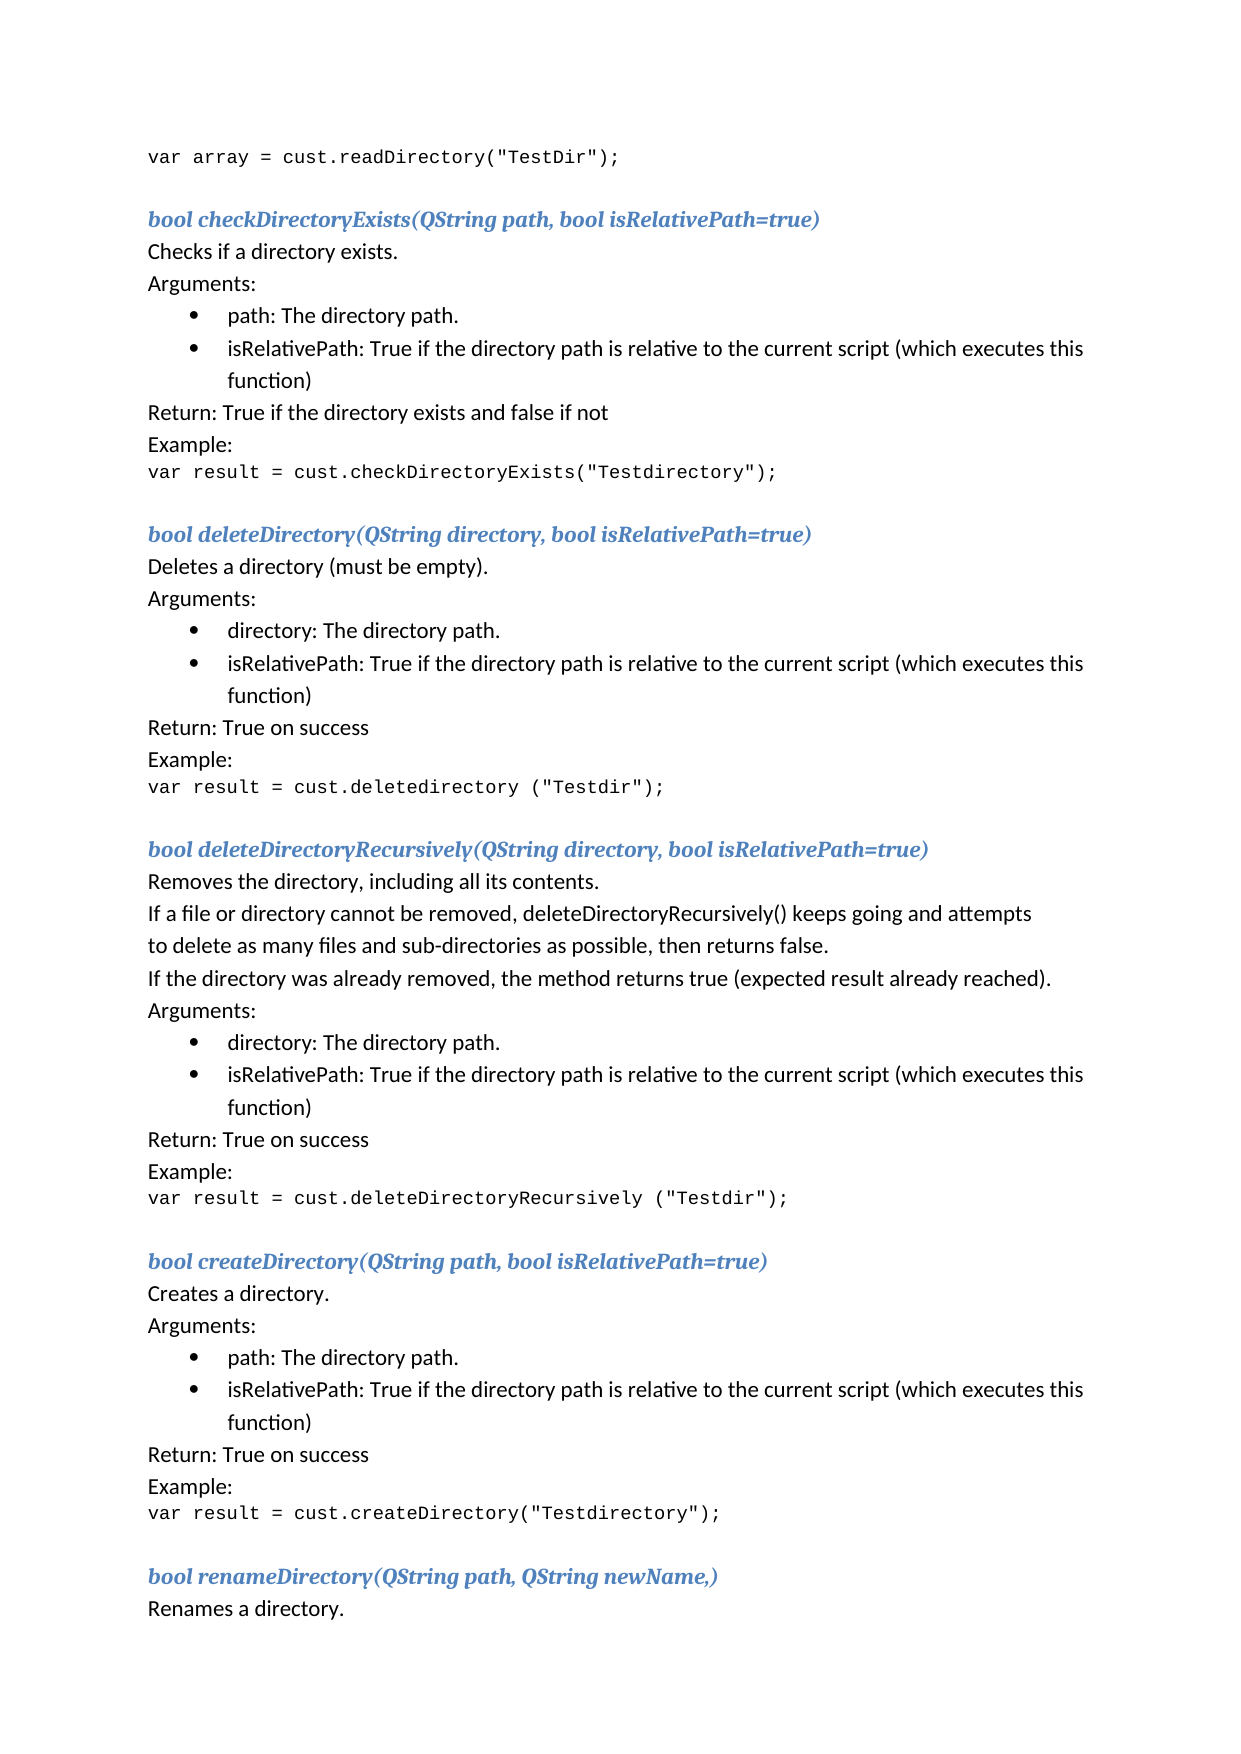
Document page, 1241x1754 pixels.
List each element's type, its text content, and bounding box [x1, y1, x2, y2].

text Arguments: [148, 269, 1093, 297]
text Example: [148, 430, 1093, 458]
list path: The directory path. [190, 302, 1093, 330]
text Return: True if the directory exists and false if not [148, 398, 1093, 426]
text Arguments: [148, 996, 1093, 1024]
subtitle bool createDirectory(QString path, bool isRelativePath=true) [148, 1249, 1093, 1275]
list isRelativePath: True if the directory path is relative to the current script (which executes this function) [190, 649, 1093, 709]
text Return: True on success [148, 713, 1093, 741]
text Example: [148, 745, 1093, 773]
list path: The directory path. [190, 1343, 1093, 1371]
list directory: The directory path. [190, 1028, 1093, 1056]
text Renames a directory. [148, 1594, 1093, 1622]
text Removes the directory, including all its contents. [148, 867, 1093, 895]
subtitle bool deleteDirectoryRecursively(QString directory, bool isRelativePath=true) [148, 837, 1093, 863]
text var result = cust.checkDirectoryExists("Testdirectory"); [148, 463, 1093, 484]
text to delete as many files and sub-directories as possible, then returns false. [148, 932, 1093, 960]
text Arguments: [148, 1311, 1093, 1339]
text var result = cust.deletedirectory ("Testdir"); [148, 778, 1093, 799]
text Return: True on success [148, 1125, 1093, 1153]
text var result = cust.deleteDirectoryRecursively ("Testdir"); [148, 1189, 1093, 1210]
text Example: [148, 1472, 1093, 1500]
subtitle bool deleteDirectory(QString directory, bool isRelativePath=true) [148, 522, 1093, 548]
text Arguments: [148, 584, 1093, 612]
text If a file or directory cannot be removed, deleteDirectoryRecursively() keeps going and attempts [148, 899, 1093, 927]
list isRelativePath: True if the directory path is relative to the current script (which executes this function) [190, 1060, 1093, 1121]
text If the directory was already removed, the method returns true (expected result already reached). [148, 964, 1093, 992]
text Checks if a directory exists. [148, 237, 1093, 265]
subtitle bool checkDirectoryExists(QString path, bool isRelativePath=true) [148, 207, 1093, 233]
subtitle bool renameDirectory(QString path, QString newName,) [148, 1564, 1093, 1590]
text Creates a directory. [148, 1279, 1093, 1307]
text Deletes a directory (must be empty). [148, 552, 1093, 580]
text var array = cust.readDirectory("TestDir"); [148, 148, 1093, 169]
list isRelativePath: True if the directory path is relative to the current script (which executes this function) [190, 334, 1093, 394]
list directory: The directory path. [190, 617, 1093, 645]
list isRelativePath: True if the directory path is relative to the current script (which executes this function) [190, 1375, 1093, 1436]
text Return: True on success [148, 1440, 1093, 1468]
text Example: [148, 1157, 1093, 1185]
text var result = cust.createDirectory("Testdirectory"); [148, 1504, 1093, 1525]
